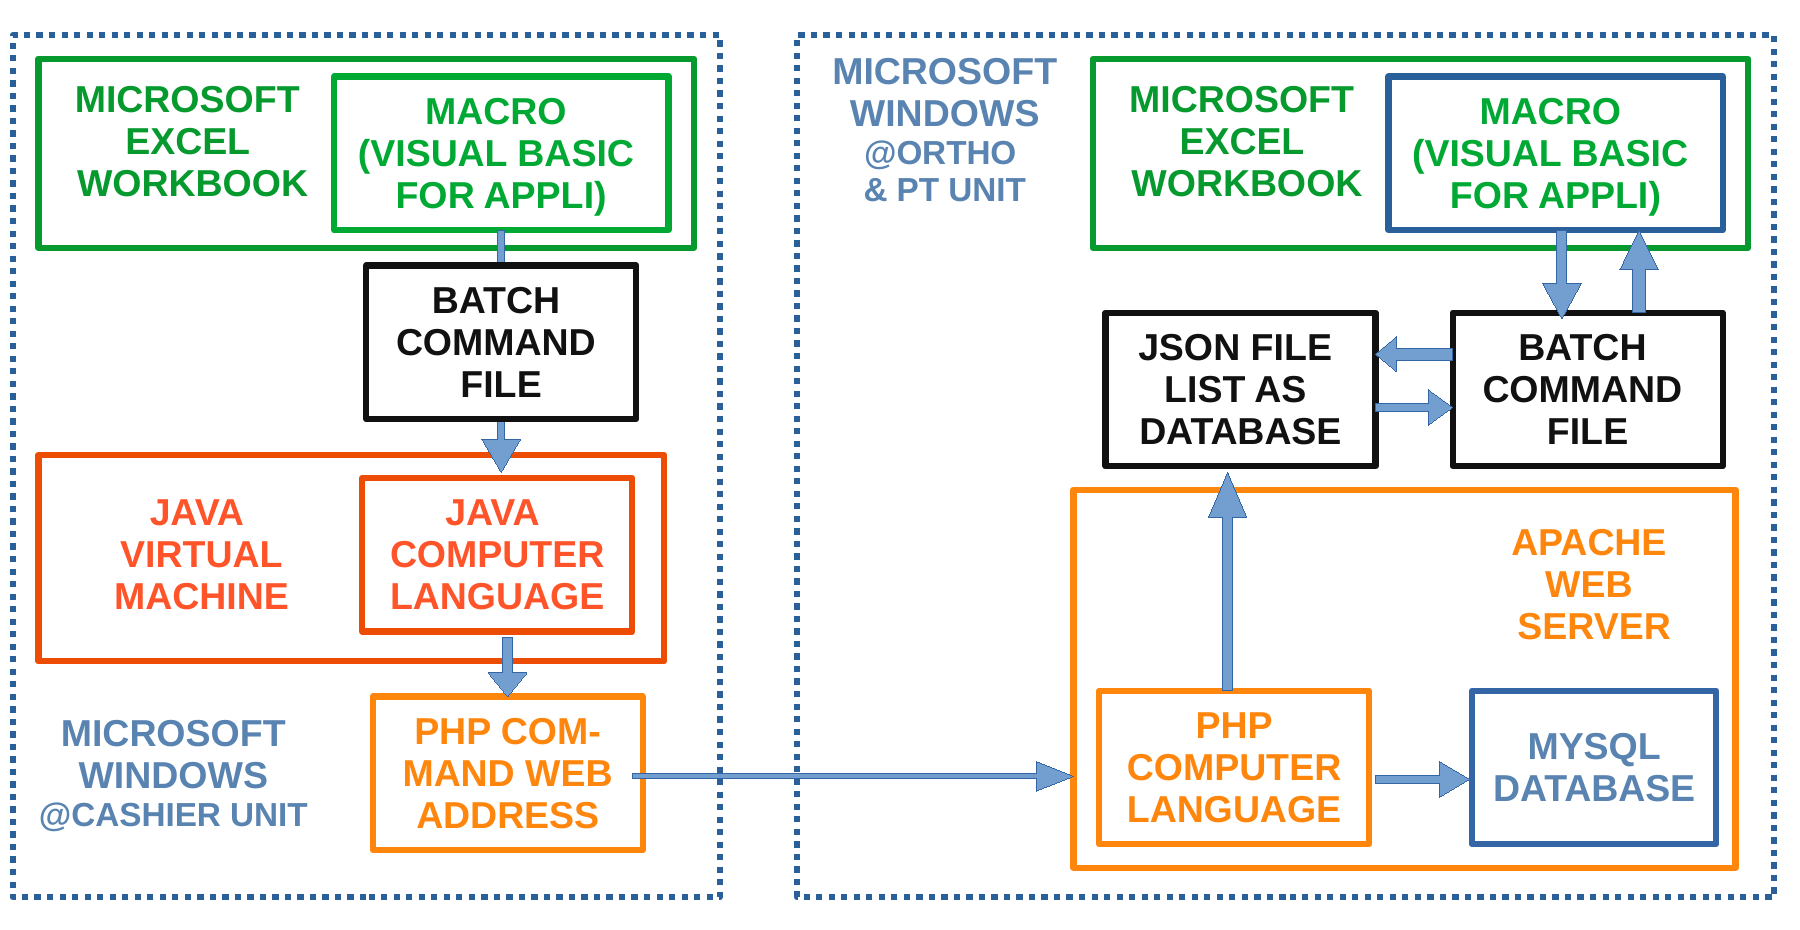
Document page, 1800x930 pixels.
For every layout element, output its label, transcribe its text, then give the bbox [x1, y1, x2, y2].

text_box [1092, 58, 1749, 319]
text_box JAVA COMPUTER LANGUAGE [362, 478, 633, 632]
text_box PHP COM- MAND WEB ADDRESS [372, 696, 643, 851]
text_box [38, 58, 695, 265]
text_box JSON FILE LIST AS DATABASE [1105, 312, 1376, 467]
text_box [632, 472, 1736, 868]
text_box MICROSOFT WINDOWS @ORTHO & PT UNIT [822, 52, 1067, 207]
text_box MICROSOFT WINDOWS @CASHIER UNIT [51, 696, 296, 851]
text_box [1375, 336, 1453, 372]
text_box MYSQL DATABASE [1472, 690, 1717, 845]
text_box [38, 419, 665, 697]
text_box JAVA VIRTUAL MACHINE [66, 478, 337, 632]
text_box APACHE WEB SERVER [1459, 507, 1730, 662]
text_box PHP COMPUTER LANGUAGE [1099, 690, 1370, 845]
text_box MACRO (VISUAL BASIC FOR APPLI) [1388, 76, 1723, 231]
text_box MACRO (VISUAL BASIC FOR APPLI) [334, 76, 669, 231]
text_box MICROSOFT EXCEL WORKBOOK [57, 64, 328, 219]
text_box BATCH COMMAND FILE [366, 265, 637, 419]
text_box MICROSOFT EXCEL WORKBOOK [1112, 64, 1383, 219]
text_box [1375, 389, 1453, 426]
text_box BATCH COMMAND FILE [1452, 312, 1723, 467]
